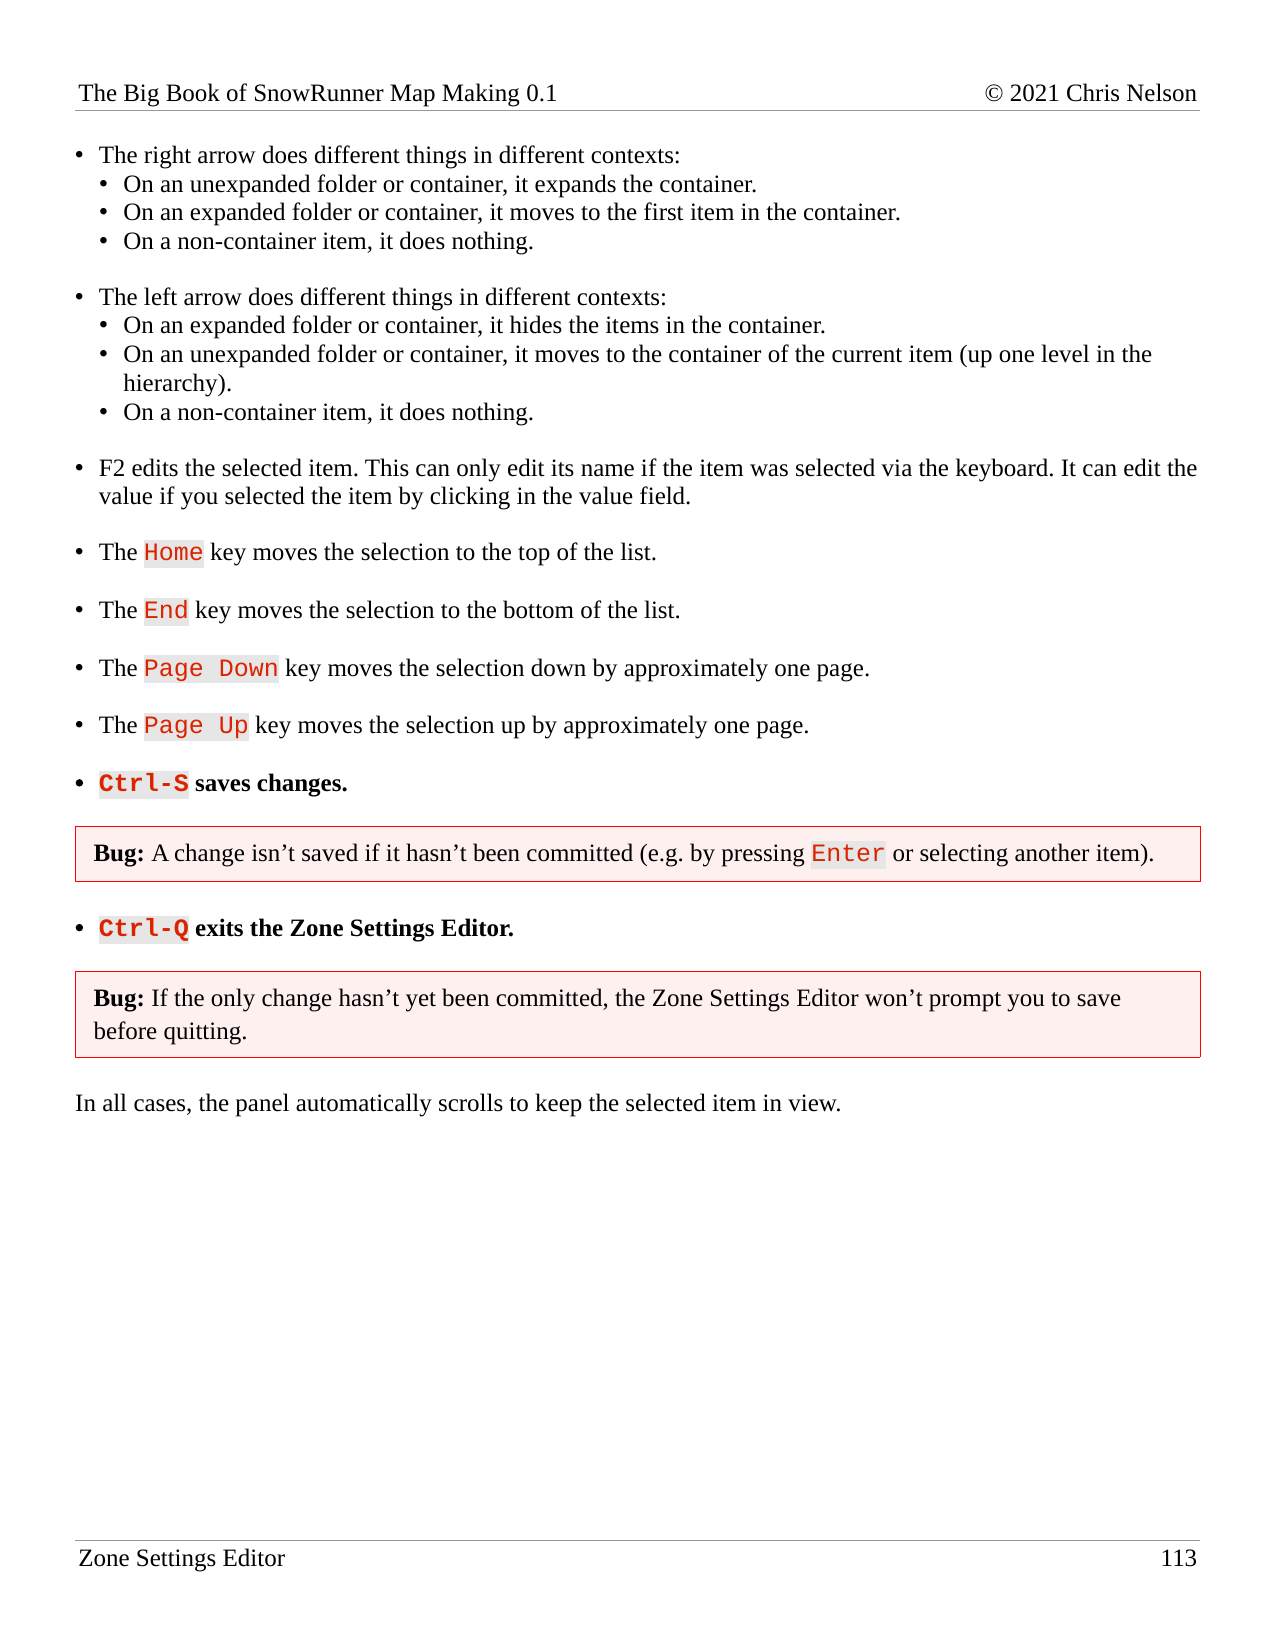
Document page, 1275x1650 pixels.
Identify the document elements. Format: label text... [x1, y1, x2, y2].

list On a non-container item, it does nothing. [99, 397, 1200, 426]
list Ctrl-S saves changes. [75, 768, 1200, 799]
list On an expanded folder or container, it hides the items in the container. [99, 311, 1200, 339]
list The Home key moves the selection to the top of the list. [75, 537, 1200, 568]
list The right arrow does different things in different contexts: [75, 140, 1200, 169]
list The End key moves the selection to the bottom of the list. [75, 595, 1200, 626]
text In all cases, the panel automatically scrolls to keep the selected item in view. [75, 1088, 1200, 1117]
list The Page Up key moves the selection up by approximately one page. [75, 711, 1200, 741]
list A change isn’t saved if it hasn’t been committed (e.g. by pressing Enter or selecting another item). [76, 827, 1200, 881]
list On a non-container item, it does nothing. [99, 226, 1200, 255]
list F2 edits the selected item. This can only edit its name if the item was selected via the keyboard. It can edit the value if you selected the item by clicking in the value field. [75, 453, 1200, 510]
list On an unexpanded folder or container, it moves to the container of the current item (up one level in the hierarchy). [99, 339, 1200, 397]
list If the only change hasn’t yet been committed, the Zone Settings Editor won’t prompt you to save before quitting. [76, 972, 1200, 1057]
list The Page Down key moves the selection down by approximately one page. [75, 653, 1200, 683]
list Ctrl-Q exits the Zone Settings Editor. [75, 913, 1200, 944]
list On an expanded folder or container, it moves to the first item in the container. [99, 197, 1200, 226]
list On an unexpanded folder or container, it expands the container. [99, 169, 1200, 197]
list The left arrow does different things in different contexts: [75, 282, 1200, 311]
